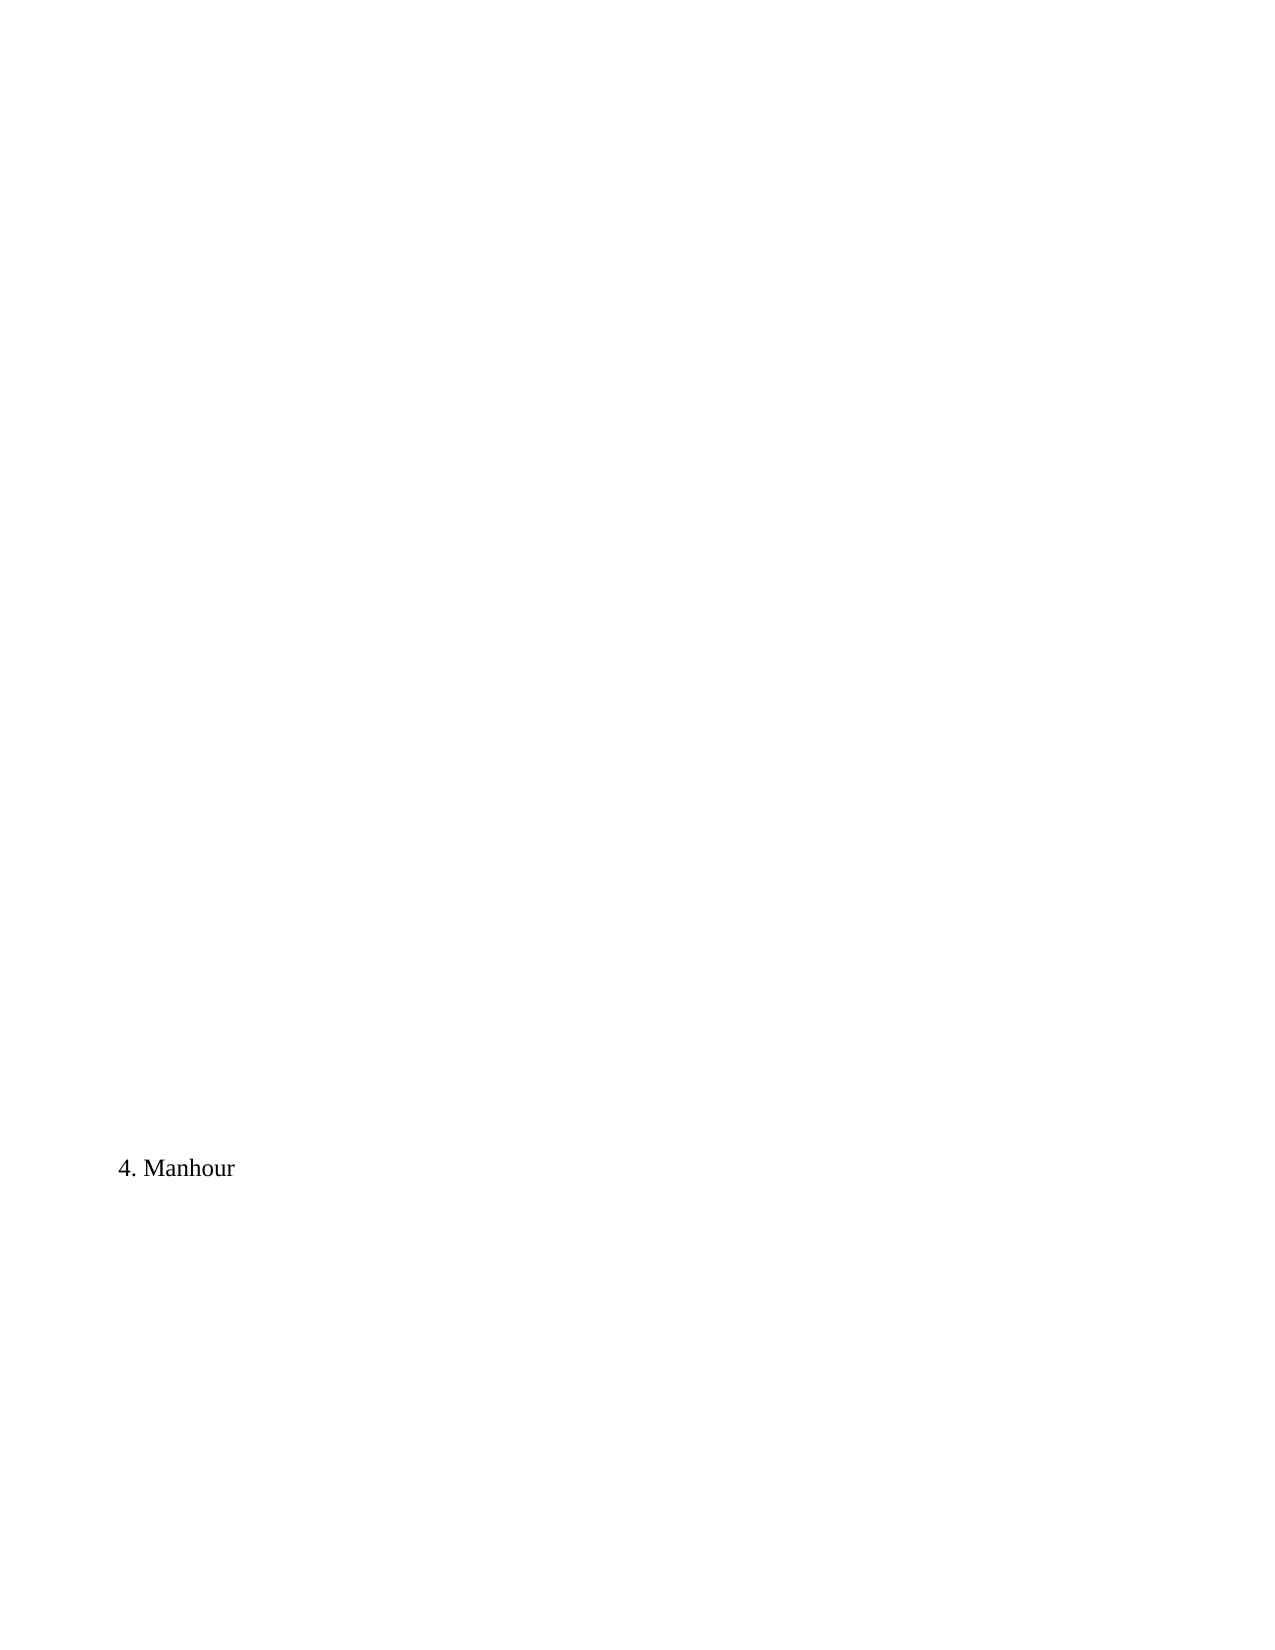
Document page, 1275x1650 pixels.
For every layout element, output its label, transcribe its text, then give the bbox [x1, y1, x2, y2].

text 4. Manhour [118, 1153, 1157, 1182]
